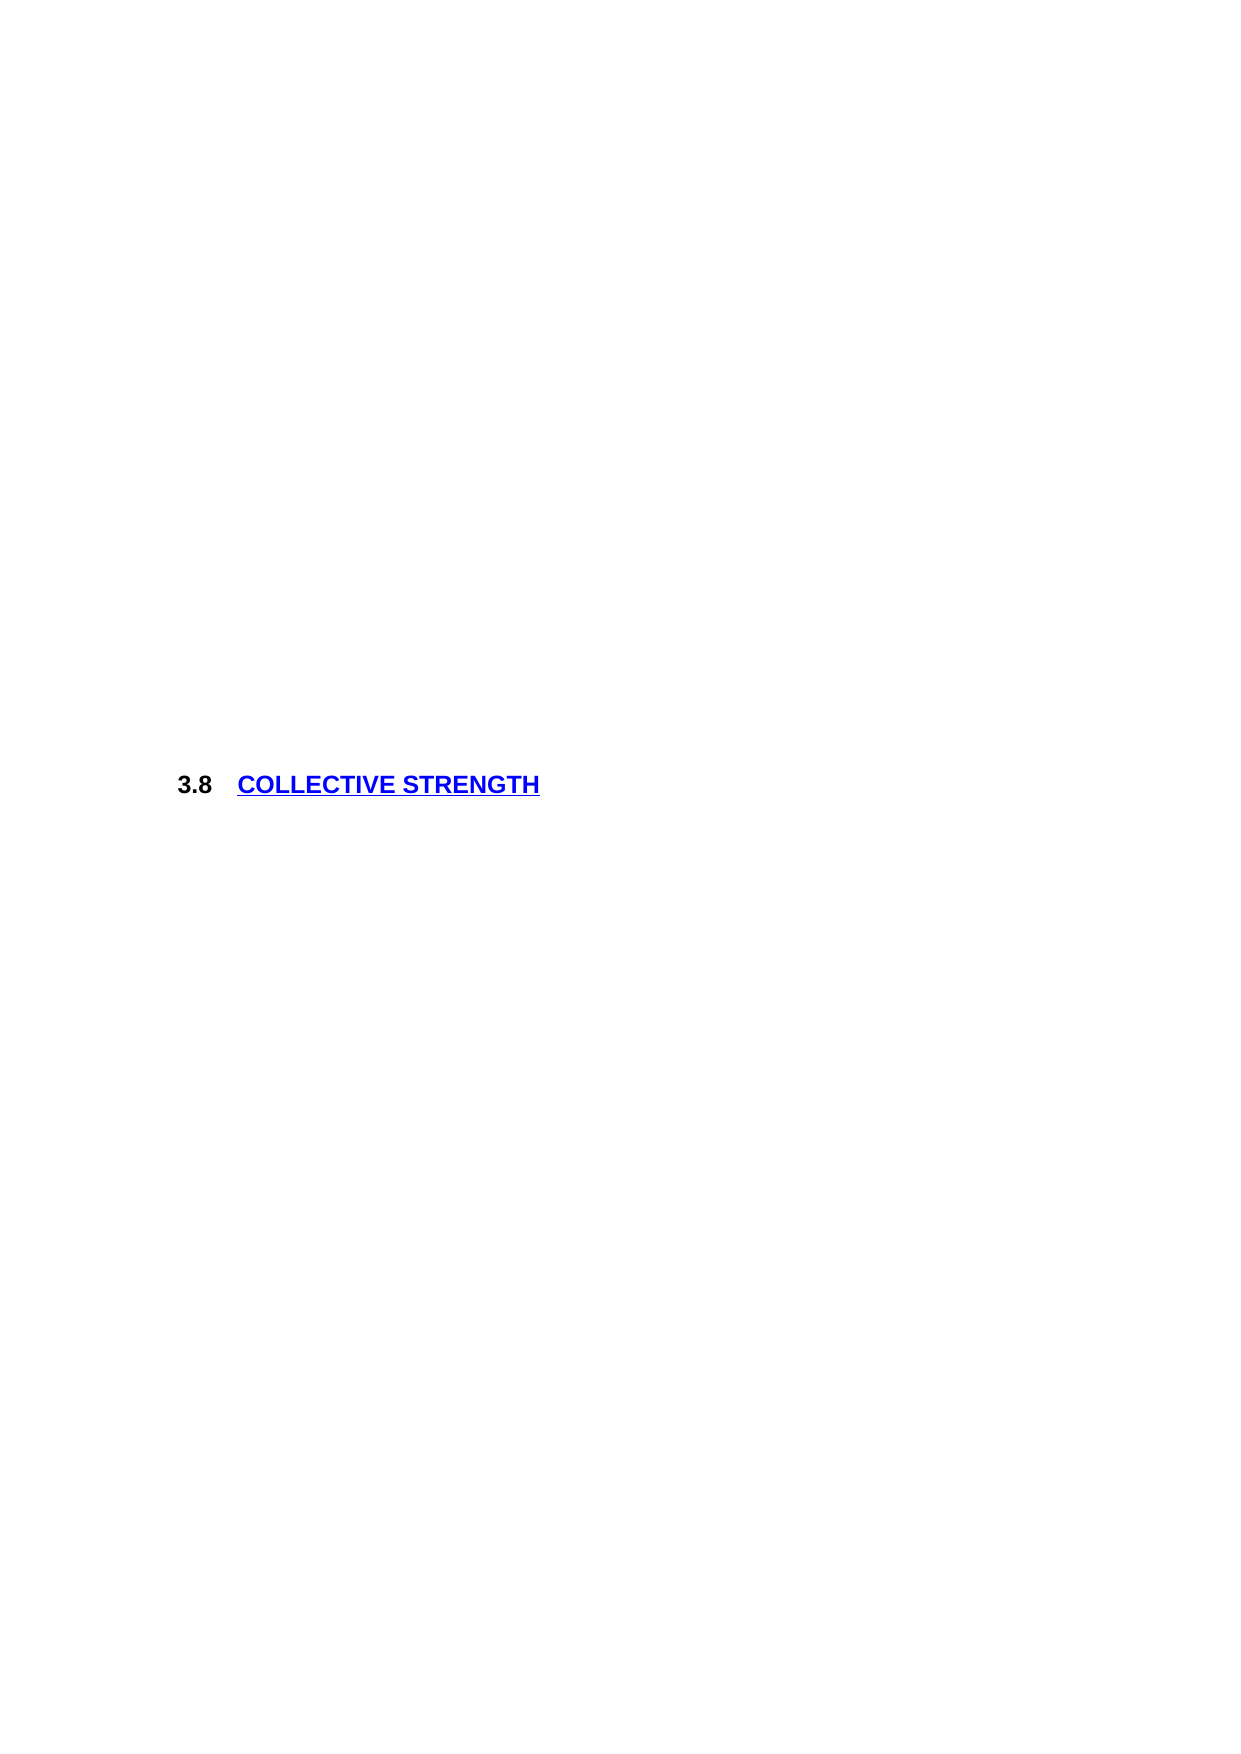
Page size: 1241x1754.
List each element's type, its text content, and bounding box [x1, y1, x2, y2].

subtitle Collective Strength [177, 770, 1122, 798]
